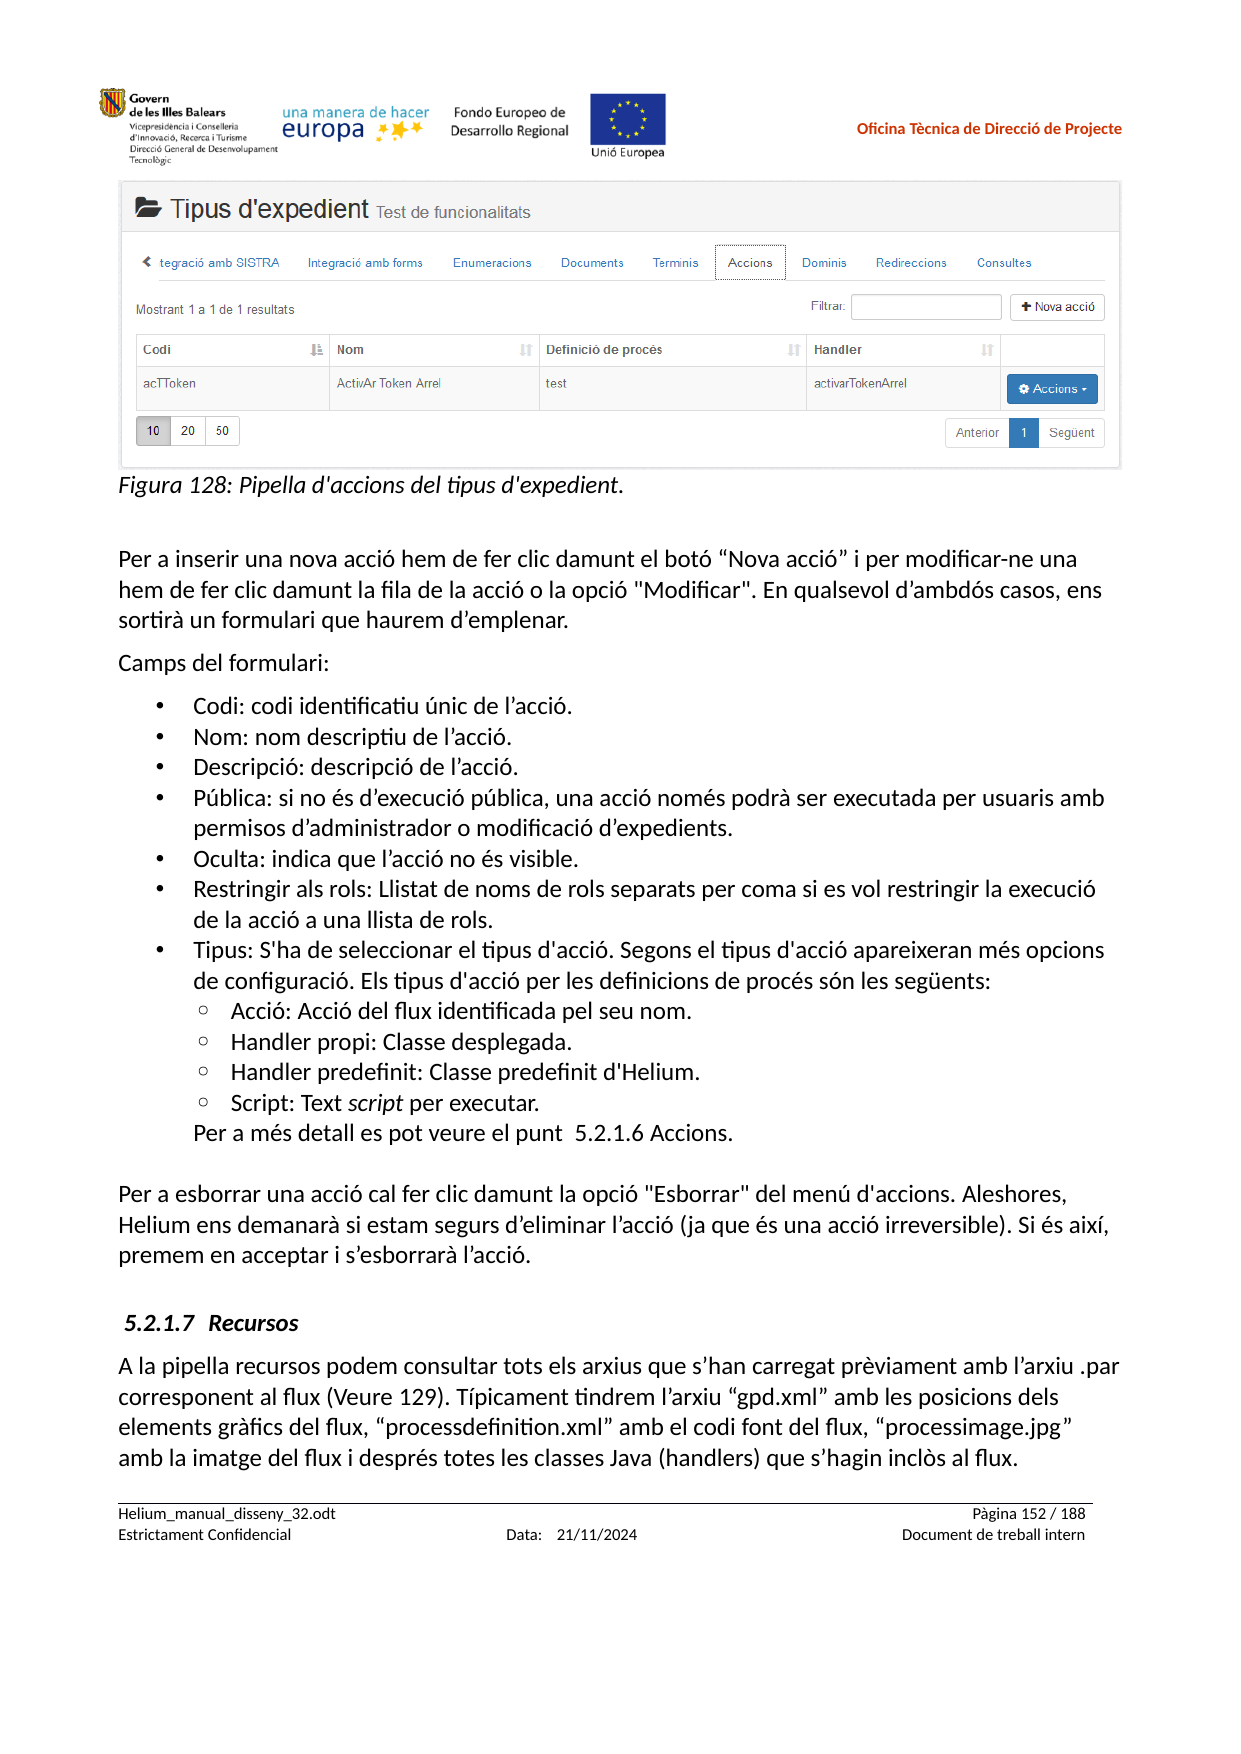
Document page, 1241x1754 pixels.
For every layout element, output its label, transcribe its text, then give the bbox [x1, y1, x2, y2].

list Acció: Acció del flux identificada pel seu nom. [193, 996, 1122, 1026]
list Per a més detall es pot veure el punt 5.2.1.6 Accions. [156, 1118, 1122, 1148]
text Per a esborrar una acció cal fer clic damunt la opció "Esborrar" del menú d'accions. Aleshores, Helium ens demanarà si estam segurs d’eliminar l’acció (ja que és una acció irreversible). Si és així, premem en acceptar i s’esborrarà l’acció. [118, 1179, 1122, 1270]
list Descripció: descripció de l’acció. [156, 751, 1122, 782]
list Restringir als rols: Llistat de noms de rols separats per coma si es vol restringir la execució de la acció a una llista de rols. [156, 873, 1122, 934]
text Per a inserir una nova acció hem de fer clic damunt el botó “Nova acció” i per modificar-ne una hem de fer clic damunt la fila de la acció o la opció "Modificar". En qualsevol d’ambdós casos, ens sortirà un formulari que haurem d’emplenar. [118, 543, 1122, 635]
list Tipus: S'ha de seleccionar el tipus d'acció. Segons el tipus d'acció apareixeran més opcions de configuració. Els tipus d'acció per les definicions de procés són les següents: [156, 934, 1122, 996]
list Codi: codi identificatiu únic de l’acció. [156, 690, 1122, 721]
picture [99, 87, 668, 166]
text Figura 128: Pipella d'accions del tipus d'expedient. [118, 470, 1122, 500]
list Nom: nom descriptiu de l’acció. [156, 721, 1122, 751]
list Oculta: indica que l’acció no és visible. [156, 843, 1122, 873]
subtitle Recursos [118, 1308, 1122, 1338]
list Handler predefinit: Classe predefinit d'Helium. [193, 1057, 1122, 1087]
list Script: Text script per executar. [193, 1087, 1122, 1118]
list Handler propi: Classe desplegada. [193, 1026, 1122, 1057]
text Camps del formulari: [118, 647, 1122, 678]
text A la pipella recursos podem consultar tots els arxius que s’han carregat prèviament amb l’arxiu .par corresponent al flux (Veure 129). Típicament tindrem l’arxiu “gpd.xml” amb les posicions dels elements gràfics del flux, “processdefinition.xml” amb el codi font del flux, “processimage.jpg” amb la imatge del flux i després totes les classes Java (handlers) que s’hagin inclòs al flux. [118, 1351, 1122, 1473]
list Pública: si no és d’execució pública, una acció només podrà ser executada per usuaris amb permisos d’administrador o modificació d’expedients. [156, 782, 1122, 843]
picture [118, 180, 1123, 470]
